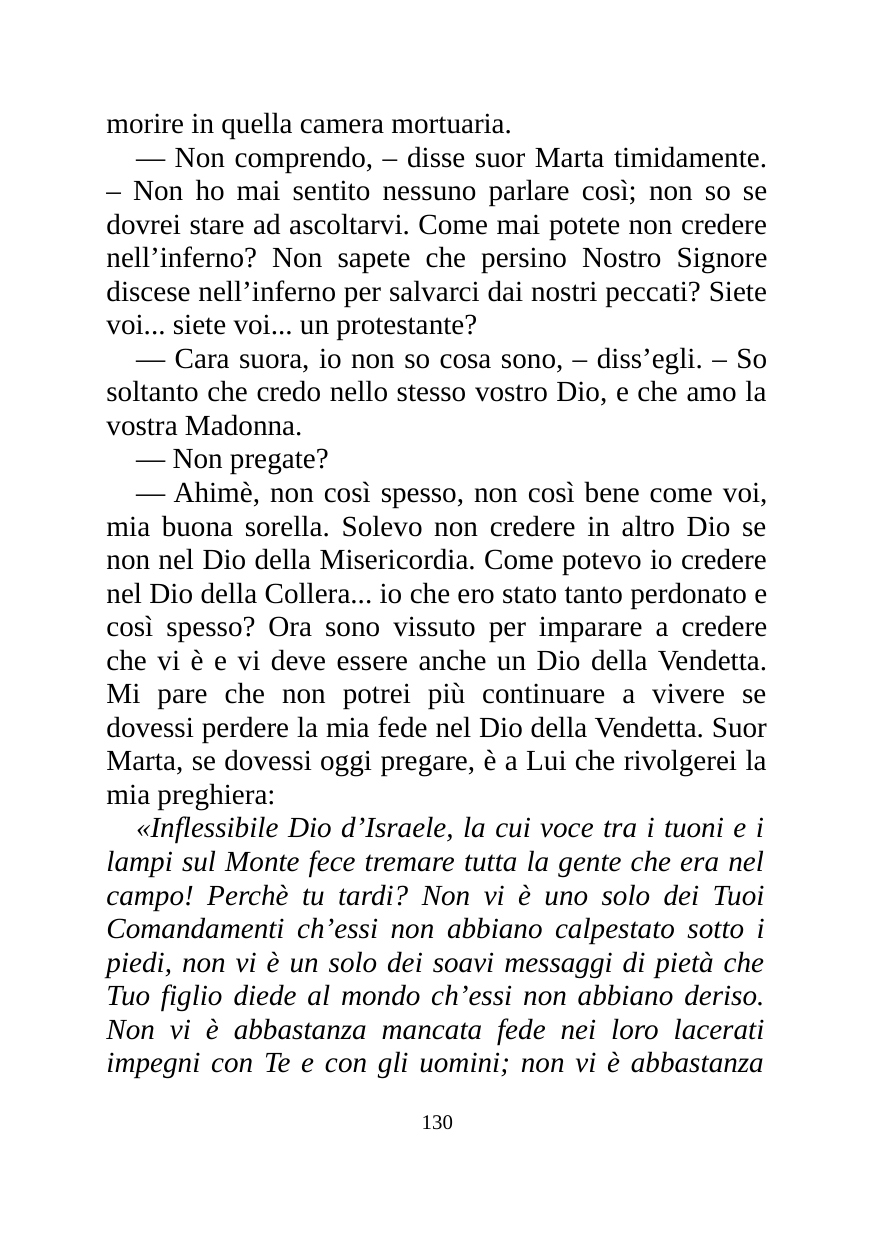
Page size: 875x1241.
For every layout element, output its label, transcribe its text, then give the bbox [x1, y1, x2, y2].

text «Inflessibile Dio d’Israele, la cui voce tra i tuoni e i lampi sul Monte fece tremare tutta la gente che era nel campo! Perchè tu tardi? Non vi è uno solo dei Tuoi Comandamenti ch’essi non abbiano calpestato sotto i piedi, non vi è un solo dei soavi messaggi di pietà che Tuo figlio diede al mondo ch’essi non abbiano deriso. Non vi è abbastanza mancata fede nei loro lacerati impegni con Te e con gli uomini; non vi è abbastanza [106, 811, 768, 1079]
text — Non pregate? [106, 442, 768, 475]
text — Non comprendo, – disse suor Marta timidamente. – Non ho mai sentito nessuno parlare così; non so se dovrei stare ad ascoltarvi. Come mai potete non credere nell’inferno? Non sapete che persino Nostro Signore discese nell’inferno per salvarci dai nostri peccati? Siete voi... siete voi... un protestante? [106, 140, 768, 341]
text morire in quella camera mortuaria. [106, 106, 768, 140]
text — Ahimè, non così spesso, non così bene come voi, mia buona sorella. Solevo non credere in altro Dio se non nel Dio della Misericordia. Come potevo io credere nel Dio della Collera... io che ero stato tanto perdonato e così spesso? Ora sono vissuto per imparare a credere che vi è e vi deve essere anche un Dio della Vendetta. Mi pare che non potrei più continuare a vivere se dovessi perdere la mia fede nel Dio della Vendetta. Suor Marta, se dovessi oggi pregare, è a Lui che rivolgerei la mia preghiera: [106, 475, 768, 811]
text — Cara suora, io non so cosa sono, – diss’egli. – So soltanto che credo nello stesso vostro Dio, e che amo la vostra Madonna. [106, 341, 768, 442]
